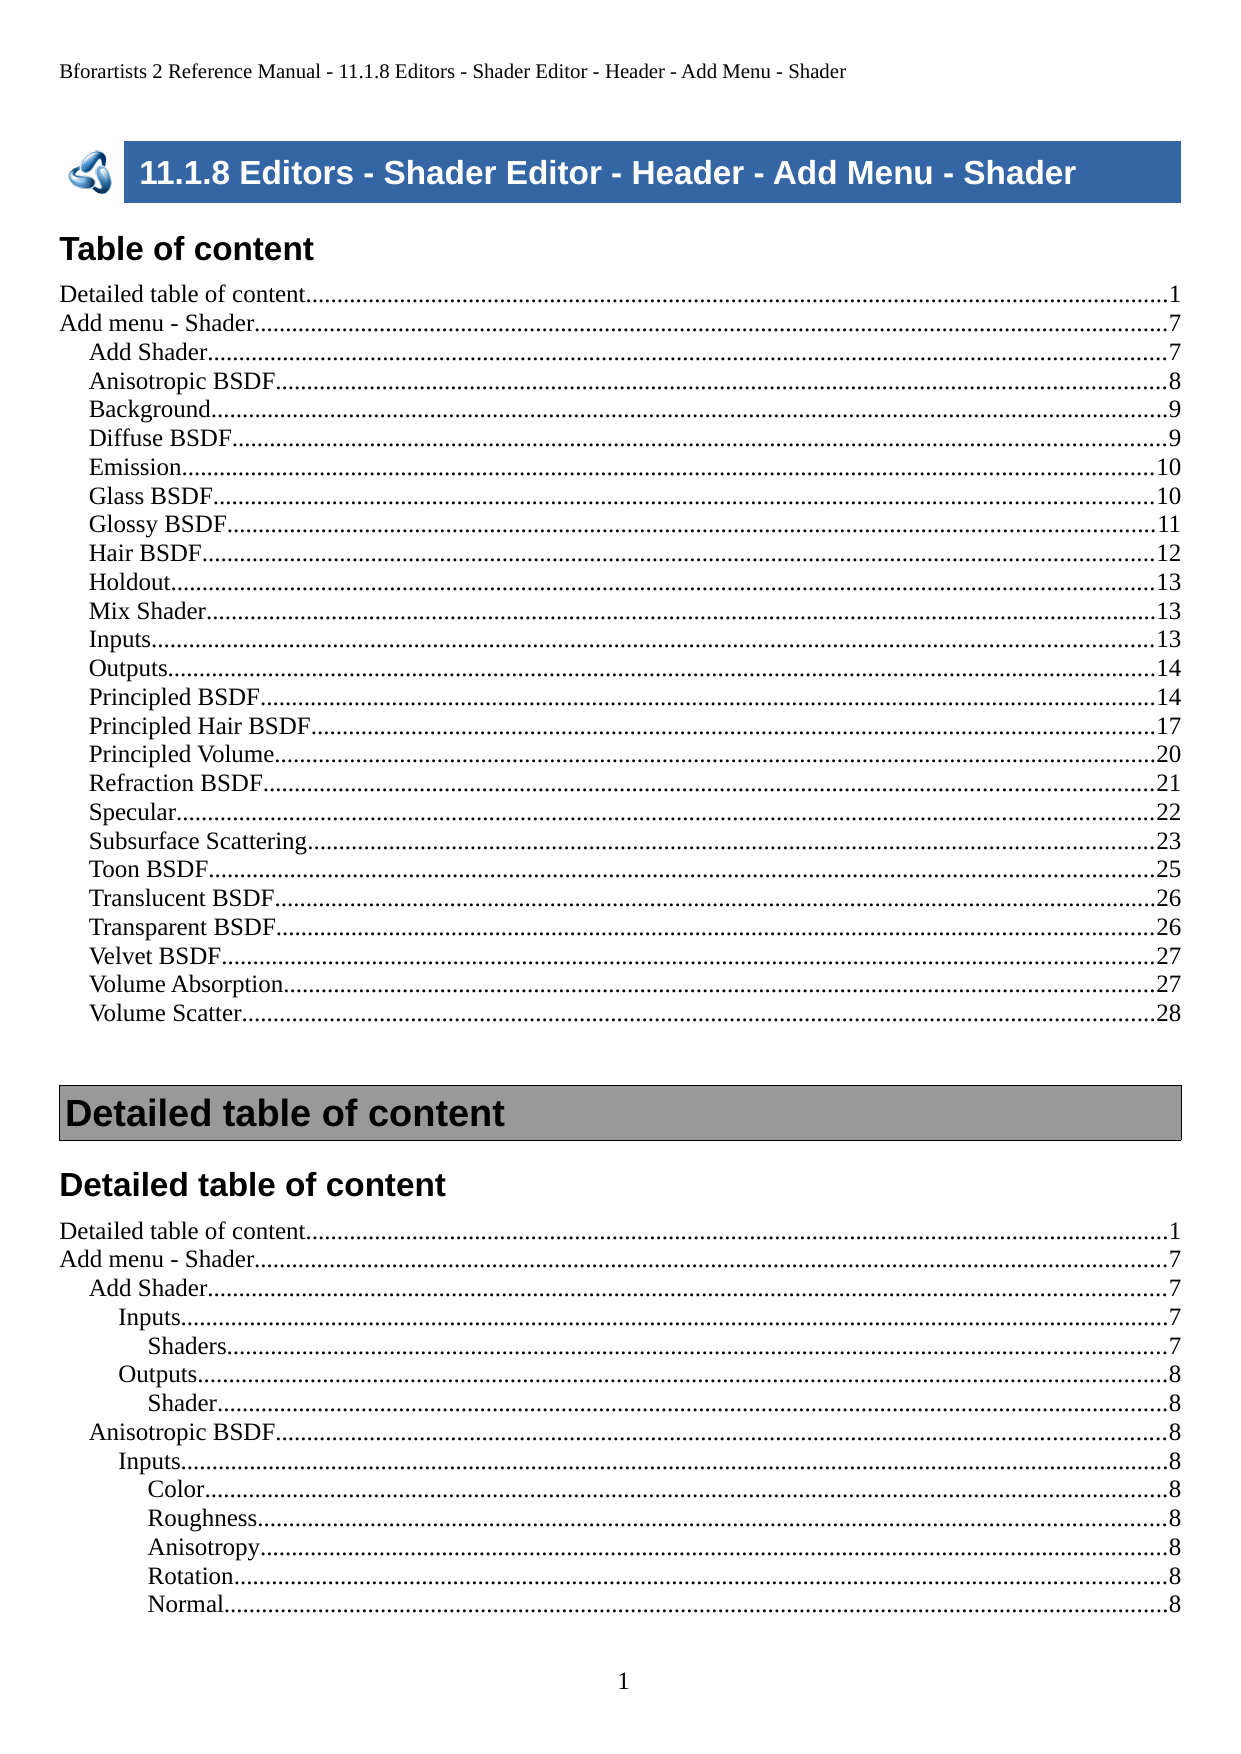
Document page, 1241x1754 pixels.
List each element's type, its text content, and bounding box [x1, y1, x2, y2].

text Holdout 13 [88, 567, 1181, 596]
text Inputs 7 [118, 1302, 1181, 1331]
text Shaders 7 [147, 1331, 1181, 1359]
text Rotation 8 [147, 1561, 1181, 1589]
text Glossy BSDF 11 [88, 509, 1181, 538]
text Principled Volume 20 [88, 739, 1181, 768]
text Detailed table of content 1 [59, 1216, 1181, 1244]
text Detailed table of content 1 [59, 279, 1181, 308]
text Velvet BSDF 27 [88, 941, 1181, 969]
text Principled BSDF 14 [88, 682, 1181, 711]
text Specular 22 [88, 797, 1181, 826]
text Roughness 8 [147, 1503, 1181, 1532]
text Normal 8 [147, 1589, 1181, 1618]
picture [65, 147, 114, 197]
text Glass BSDF 10 [88, 481, 1181, 509]
text Background 9 [88, 394, 1181, 423]
text Volume Absorption 27 [88, 969, 1181, 998]
text Outputs 14 [88, 653, 1181, 682]
text Diffuse BSDF 9 [88, 423, 1181, 452]
text Add Shader 7 [88, 337, 1181, 366]
text Inputs 8 [118, 1446, 1181, 1474]
text Outputs 8 [118, 1359, 1181, 1388]
text Add menu - Shader 7 [59, 308, 1181, 337]
text Toon BSDF 25 [88, 854, 1181, 883]
text Subsurface Scattering 23 [88, 826, 1181, 854]
text Add Shader 7 [88, 1273, 1181, 1302]
text Color 8 [147, 1474, 1181, 1503]
text Hair BSDF 12 [88, 538, 1181, 567]
text Volume Scatter 28 [88, 998, 1181, 1027]
text Transparent BSDF 26 [88, 912, 1181, 941]
text Shader 8 [147, 1388, 1181, 1417]
text Principled Hair BSDF 17 [88, 711, 1181, 739]
table_header Detailed table of content [60, 1086, 1181, 1140]
text Add menu - Shader 7 [59, 1244, 1181, 1273]
text Mix Shader 13 [88, 596, 1181, 624]
text Translucent BSDF 26 [88, 883, 1181, 912]
table_header 11.1.8 Editors - Shader Editor - Header - Add Menu - Shader [124, 141, 1181, 203]
text Anisotropic BSDF 8 [88, 366, 1181, 394]
text Anisotropic BSDF 8 [88, 1417, 1181, 1446]
subtitle Table of content [59, 228, 1181, 267]
subtitle Detailed table of content [59, 1165, 1181, 1203]
text Refraction BSDF 21 [88, 768, 1181, 797]
text Emission 10 [88, 452, 1181, 481]
text Anisotropy 8 [147, 1532, 1181, 1561]
text Inputs 13 [88, 624, 1181, 653]
table_header [59, 141, 124, 203]
